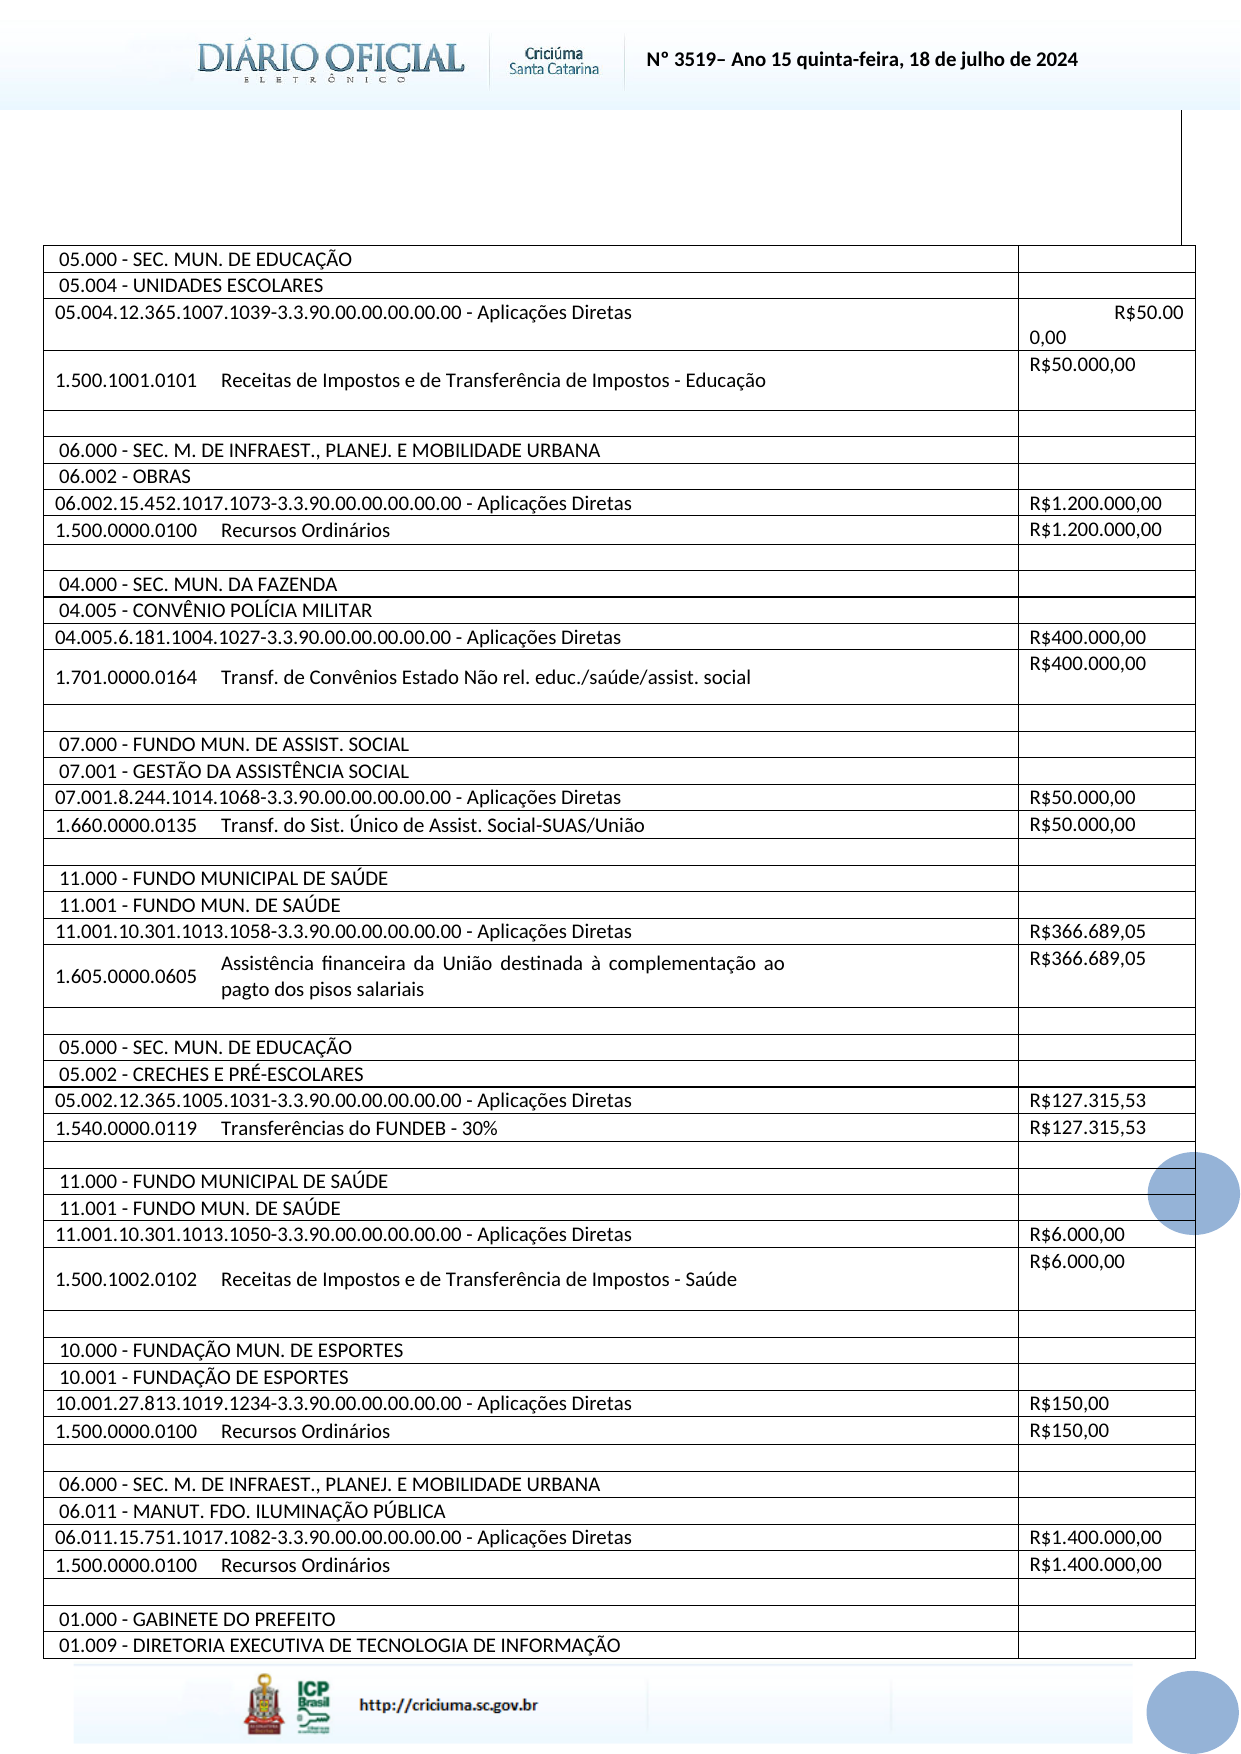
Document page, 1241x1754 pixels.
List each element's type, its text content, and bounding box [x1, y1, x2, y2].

table_cell [44, 650, 1018, 704]
table_header 1.540.0000.0119 [55, 1114, 221, 1141]
table_cell R$366.689,05 [1019, 919, 1195, 944]
table_cell [1019, 1311, 1195, 1337]
table_cell 01.009 - DIRETORIA EXECUTIVA DE TECNOLOGIA DE INFORMAÇÃO [44, 1632, 1018, 1658]
table_cell [1019, 1606, 1195, 1631]
table_header 1.701.0000.0164 [55, 650, 221, 704]
table_cell 05.000 - SEC. MUN. DE EDUCAÇÃO [44, 246, 1018, 272]
table_cell R$400.000,00 [1019, 650, 1195, 704]
table_cell 05.004 - UNIDADES ESCOLARES [44, 273, 1018, 298]
table_header Transf. de Convênios Estado Não rel. educ./saúde/assist. social [221, 650, 785, 704]
table_header 1.500.0000.0100 [55, 1551, 221, 1578]
table_cell 07.001.8.244.1014.1068-3.3.90.00.00.00.00.00 - Aplicações Diretas [44, 785, 1018, 810]
table_header 1.660.0000.0135 [55, 811, 221, 838]
table_cell 10.001.27.813.1019.1234-3.3.90.00.00.00.00.00 - Aplicações Diretas [44, 1391, 1018, 1416]
table_cell R$50.000,00 [1019, 299, 1195, 350]
table_header 1.500.0000.0100 [55, 516, 221, 543]
table_cell [44, 411, 1018, 436]
table_cell 04.005.6.181.1004.1027-3.3.90.00.00.00.00.00 - Aplicações Diretas [44, 624, 1018, 649]
table_header Receitas de Impostos e de Transferência de Impostos - Educação [221, 351, 785, 409]
table_header Assistência financeira da União destinada à complementação ao pagto dos pisos salariais [221, 945, 785, 1007]
table_cell 10.001 - FUNDAÇÃO DE ESPORTES [44, 1364, 1018, 1389]
table_cell 06.002.15.452.1017.1073-3.3.90.00.00.00.00.00 - Aplicações Diretas [44, 490, 1018, 515]
table_header Recursos Ordinários [221, 1551, 785, 1578]
table_cell R$1.200.000,00 [1019, 490, 1195, 515]
table_cell [1019, 1364, 1195, 1389]
table_cell [1019, 1472, 1195, 1497]
table_cell 06.011 - MANUT. FDO. ILUMINAÇÃO PÚBLICA [44, 1498, 1018, 1523]
table_cell [44, 1551, 1018, 1578]
table_cell [1019, 571, 1195, 596]
table_cell R$50.000,00 [1019, 811, 1195, 838]
table_cell [1019, 839, 1195, 864]
table_cell 06.000 - SEC. M. DE INFRAEST., PLANEJ. E MOBILIDADE URBANA [44, 1472, 1018, 1497]
table_cell R$6.000,00 [1019, 1221, 1195, 1247]
table_cell [44, 1142, 1018, 1167]
table_cell [1019, 1498, 1195, 1523]
table_cell [44, 1248, 1018, 1310]
table_header Receitas de Impostos e de Transferência de Impostos - Saúde [221, 1248, 785, 1310]
table_cell [44, 811, 1018, 838]
table_cell [1019, 1338, 1195, 1363]
table_cell 07.001 - GESTÃO DA ASSISTÊNCIA SOCIAL [44, 758, 1018, 783]
table_cell [1019, 1195, 1157, 1220]
table_cell [44, 705, 1018, 731]
table_cell 06.011.15.751.1017.1082-3.3.90.00.00.00.00.00 - Aplicações Diretas [44, 1525, 1018, 1550]
table_cell [44, 839, 1018, 864]
table_cell [1019, 1579, 1195, 1605]
table_cell [1019, 273, 1195, 298]
table_cell [1019, 705, 1195, 731]
table_cell [44, 545, 1018, 570]
table_cell R$1.400.000,00 [1019, 1525, 1195, 1550]
table_cell [1019, 437, 1195, 462]
table_cell 05.004.12.365.1007.1039-3.3.90.00.00.00.00.00 - Aplicações Diretas [44, 299, 1018, 350]
table_cell [44, 351, 1018, 409]
table_cell [44, 1114, 1018, 1141]
table_cell R$1.200.000,00 [1019, 516, 1195, 543]
table_cell [1019, 1035, 1195, 1060]
table_cell [1019, 892, 1195, 917]
table_cell [1019, 1632, 1195, 1658]
table_cell [1019, 464, 1195, 489]
table_cell [1019, 866, 1195, 891]
table_header 1.500.1001.0101 [55, 351, 221, 409]
table_cell 04.000 - SEC. MUN. DA FAZENDA [44, 571, 1018, 596]
table_cell [1019, 598, 1195, 623]
table_cell 05.002 - CRECHES E PRÉ-ESCOLARES [44, 1061, 1018, 1086]
table_cell [44, 1445, 1018, 1471]
table_cell 10.000 - FUNDAÇÃO MUN. DE ESPORTES [44, 1338, 1018, 1363]
table_cell [1019, 1008, 1195, 1033]
table_cell [44, 945, 1018, 1007]
table_cell R$50.000,00 [1019, 785, 1195, 810]
table_header 1.500.1002.0102 [55, 1248, 221, 1310]
table_cell 06.002 - OBRAS [44, 464, 1018, 489]
table_header Transf. do Sist. Único de Assist. Social-SUAS/União [221, 811, 785, 838]
table_cell 11.001 - FUNDO MUN. DE SAÚDE [44, 1195, 1018, 1220]
table_cell R$127.315,53 [1019, 1114, 1195, 1141]
table_cell [1019, 732, 1195, 757]
table_cell R$6.000,00 [1019, 1248, 1195, 1310]
table_cell [44, 516, 1018, 543]
table_cell R$150,00 [1019, 1391, 1195, 1416]
table_cell [44, 1579, 1018, 1605]
table_cell [1019, 1169, 1155, 1194]
table_header 1.500.0000.0100 [55, 1417, 221, 1444]
table_header Recursos Ordinários [221, 516, 785, 543]
table_cell [1019, 1445, 1195, 1471]
table_cell R$1.400.000,00 [1019, 1551, 1195, 1578]
table_cell [1019, 411, 1195, 436]
table_cell [44, 1311, 1018, 1337]
table_cell R$50.000,00 [1019, 351, 1195, 409]
table_cell R$127.315,53 [1019, 1088, 1195, 1113]
table_cell 11.000 - FUNDO MUNICIPAL DE SAÚDE [44, 1169, 1018, 1194]
table_cell R$400.000,00 [1019, 624, 1195, 649]
table_header 1.605.0000.0605 [55, 945, 221, 1007]
table_cell 04.005 - CONVÊNIO POLÍCIA MILITAR [44, 598, 1018, 623]
table_cell 05.002.12.365.1005.1031-3.3.90.00.00.00.00.00 - Aplicações Diretas [44, 1088, 1018, 1113]
table_cell [1019, 1142, 1195, 1167]
table_cell 05.000 - SEC. MUN. DE EDUCAÇÃO [44, 1035, 1018, 1060]
table_cell 11.001.10.301.1013.1058-3.3.90.00.00.00.00.00 - Aplicações Diretas [44, 919, 1018, 944]
table_cell [44, 1417, 1018, 1444]
table_cell 11.001.10.301.1013.1050-3.3.90.00.00.00.00.00 - Aplicações Diretas [44, 1221, 1018, 1247]
table_cell 07.000 - FUNDO MUN. DE ASSIST. SOCIAL [44, 732, 1018, 757]
table_cell [1019, 758, 1195, 783]
table_cell [1019, 545, 1195, 570]
table_header Transferências do FUNDEB - 30% [221, 1114, 785, 1141]
table_cell [1019, 246, 1195, 272]
table_cell [44, 1008, 1018, 1033]
table_header Recursos Ordinários [221, 1417, 785, 1444]
table_cell R$150,00 [1019, 1417, 1195, 1444]
table_cell R$366.689,05 [1019, 945, 1195, 1007]
table_cell 06.000 - SEC. M. DE INFRAEST., PLANEJ. E MOBILIDADE URBANA [44, 437, 1018, 462]
table_cell [1019, 1061, 1195, 1086]
table_cell 11.000 - FUNDO MUNICIPAL DE SAÚDE [44, 866, 1018, 891]
table_cell 01.000 - GABINETE DO PREFEITO [44, 1606, 1018, 1631]
table_cell 11.001 - FUNDO MUN. DE SAÚDE [44, 892, 1018, 917]
